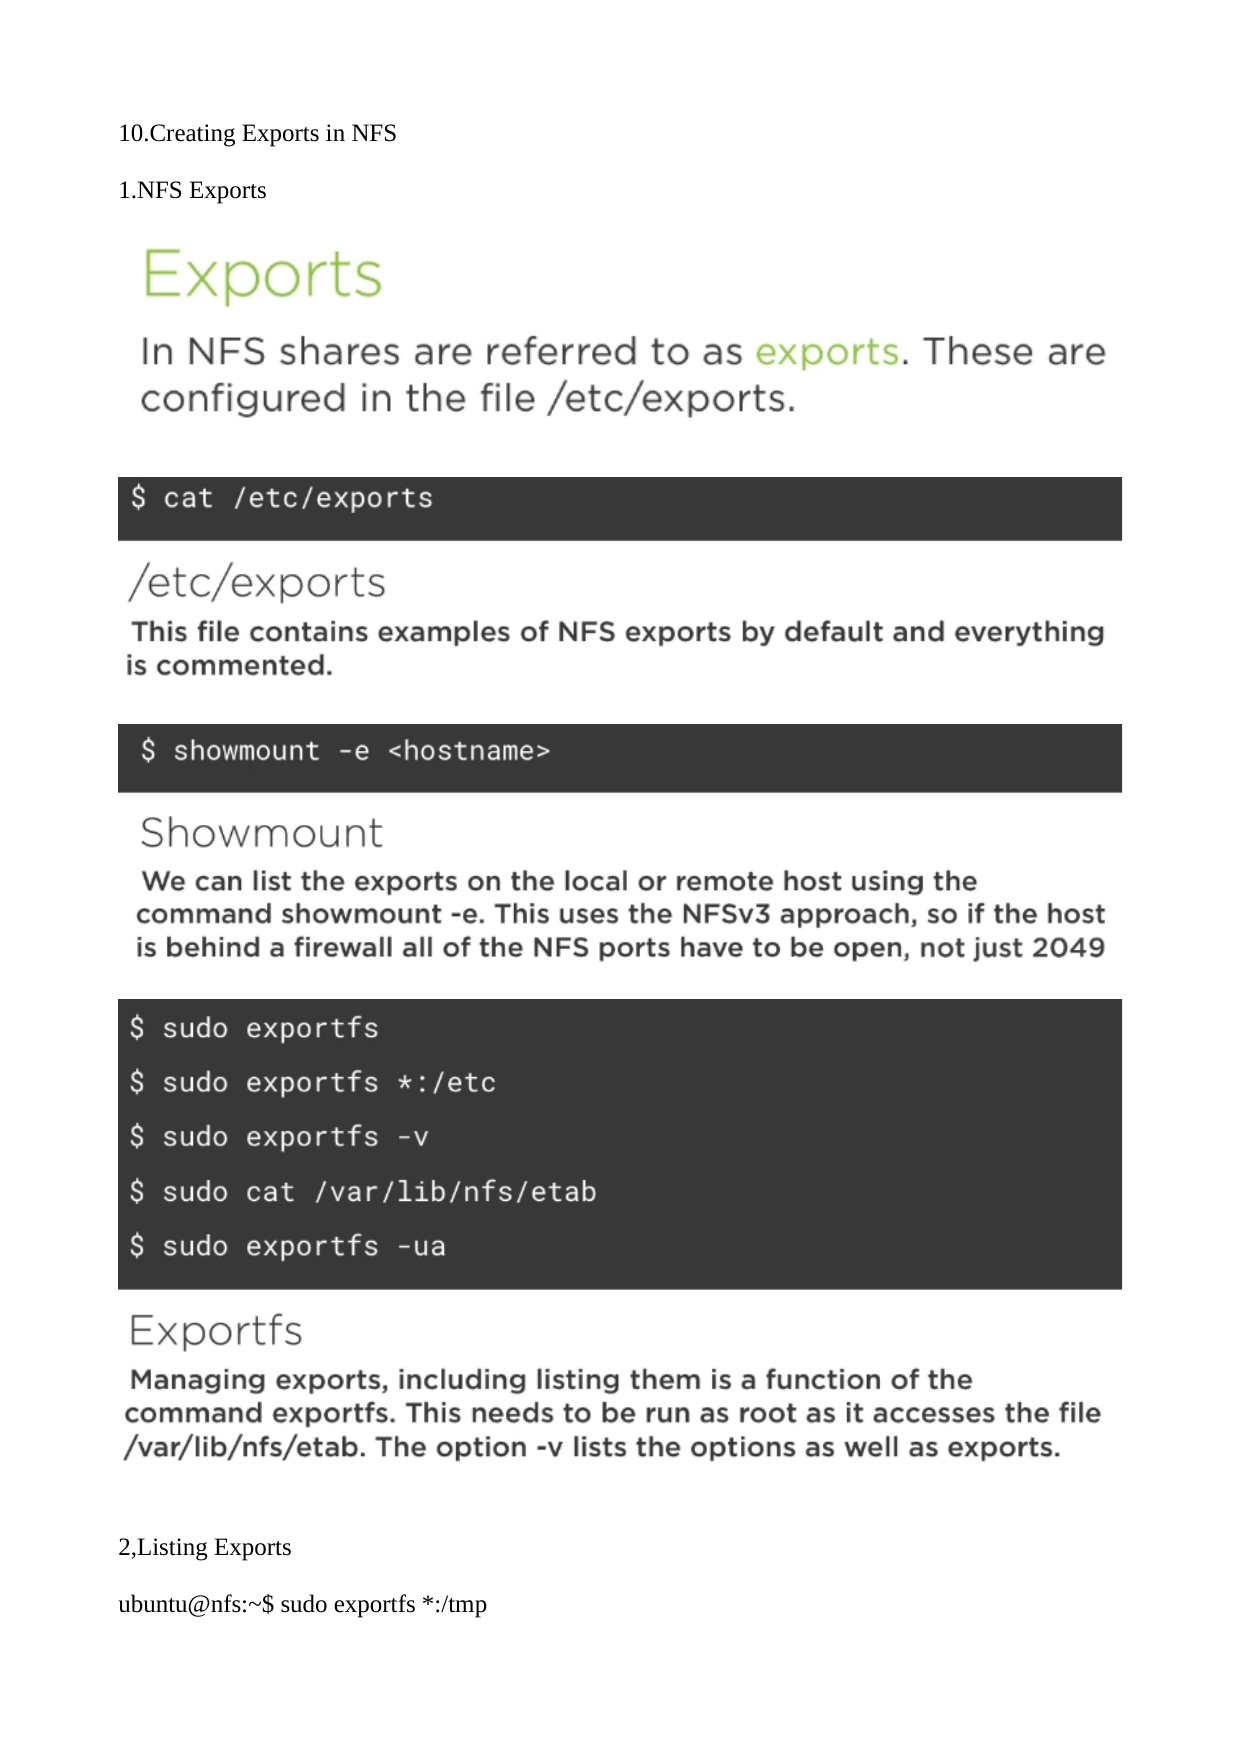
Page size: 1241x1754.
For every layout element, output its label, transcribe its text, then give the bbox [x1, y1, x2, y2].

text ubuntu@nfs:~$ sudo exportfs *:/tmp [118, 1589, 1122, 1618]
text 2,Listing Exports [118, 1532, 1122, 1561]
text 1.NFS Exports [118, 176, 1122, 204]
picture [118, 999, 1123, 1475]
picture [121, 233, 1120, 449]
text 10.Creating Exports in NFS [118, 118, 1122, 147]
picture [118, 724, 1123, 971]
picture [118, 477, 1123, 696]
